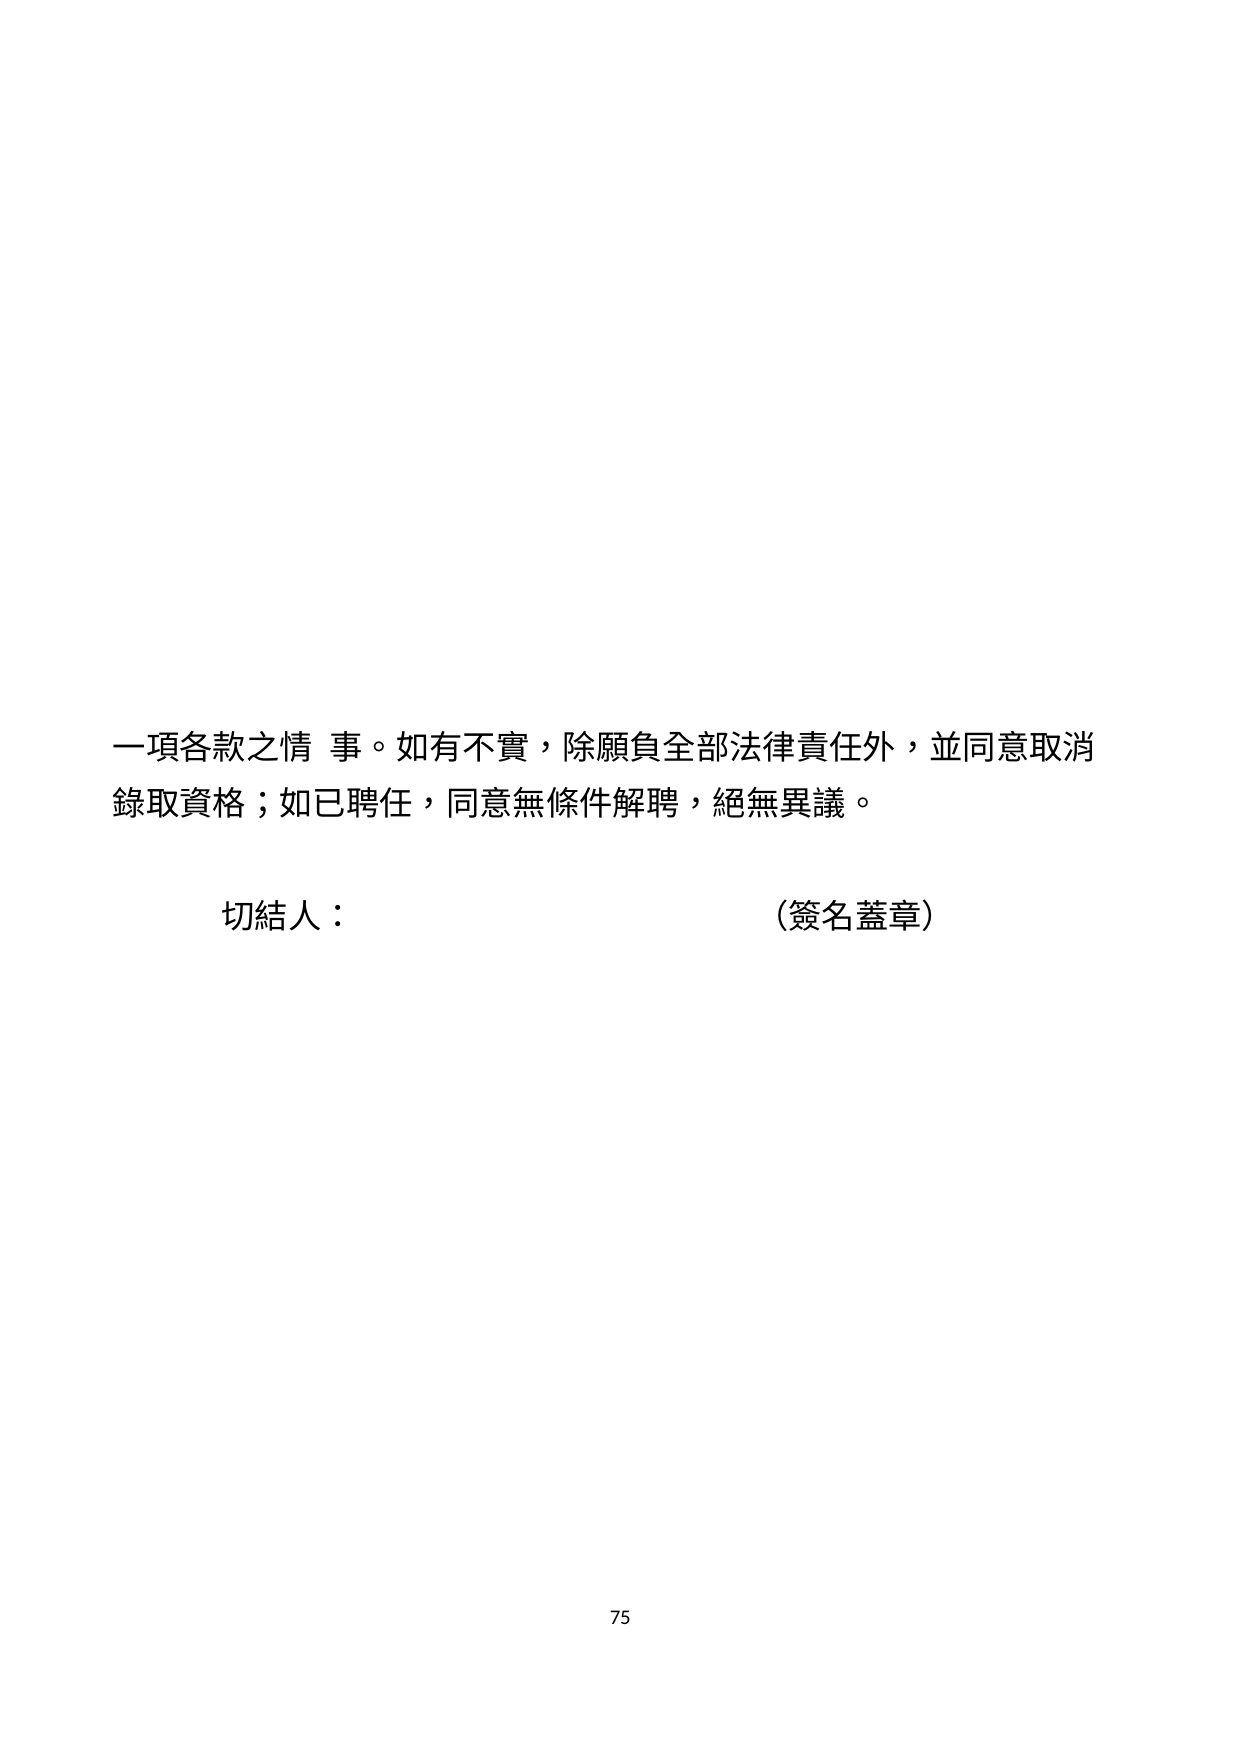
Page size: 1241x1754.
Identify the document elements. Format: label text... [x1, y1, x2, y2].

text 一項各款之情 事。如有不實，除願負全部法律責任外，並同意取消錄取資格；如已聘任，同意無條件解聘，絕無異議。 [112, 714, 1128, 827]
text 切結人： （簽名蓋章） [221, 889, 1128, 938]
